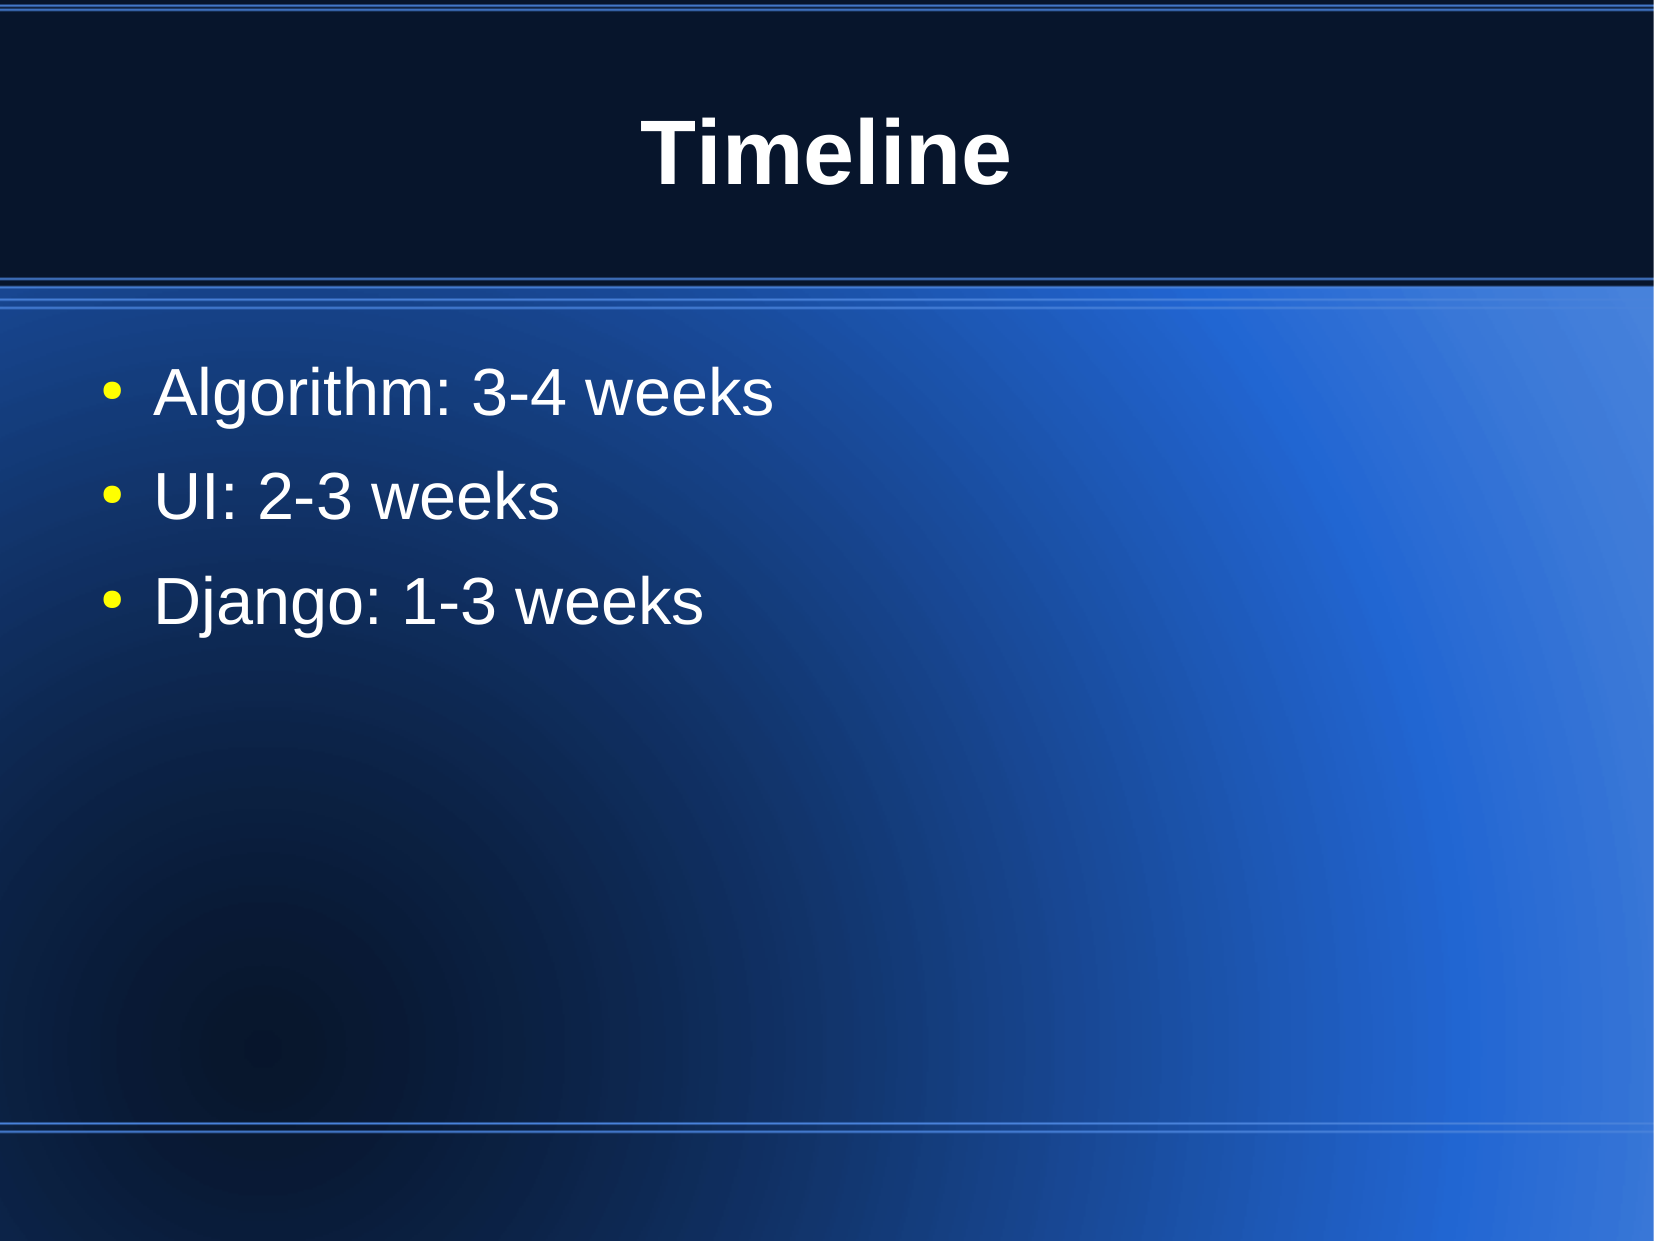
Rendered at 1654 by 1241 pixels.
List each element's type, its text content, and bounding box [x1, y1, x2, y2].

title Timeline [82, 56, 1571, 250]
list Algorithm: 3-4 weeks UI: 2-3 weeks Django: 1-3 weeks [82, 355, 1571, 1043]
picture [0, 0, 1654, 1241]
